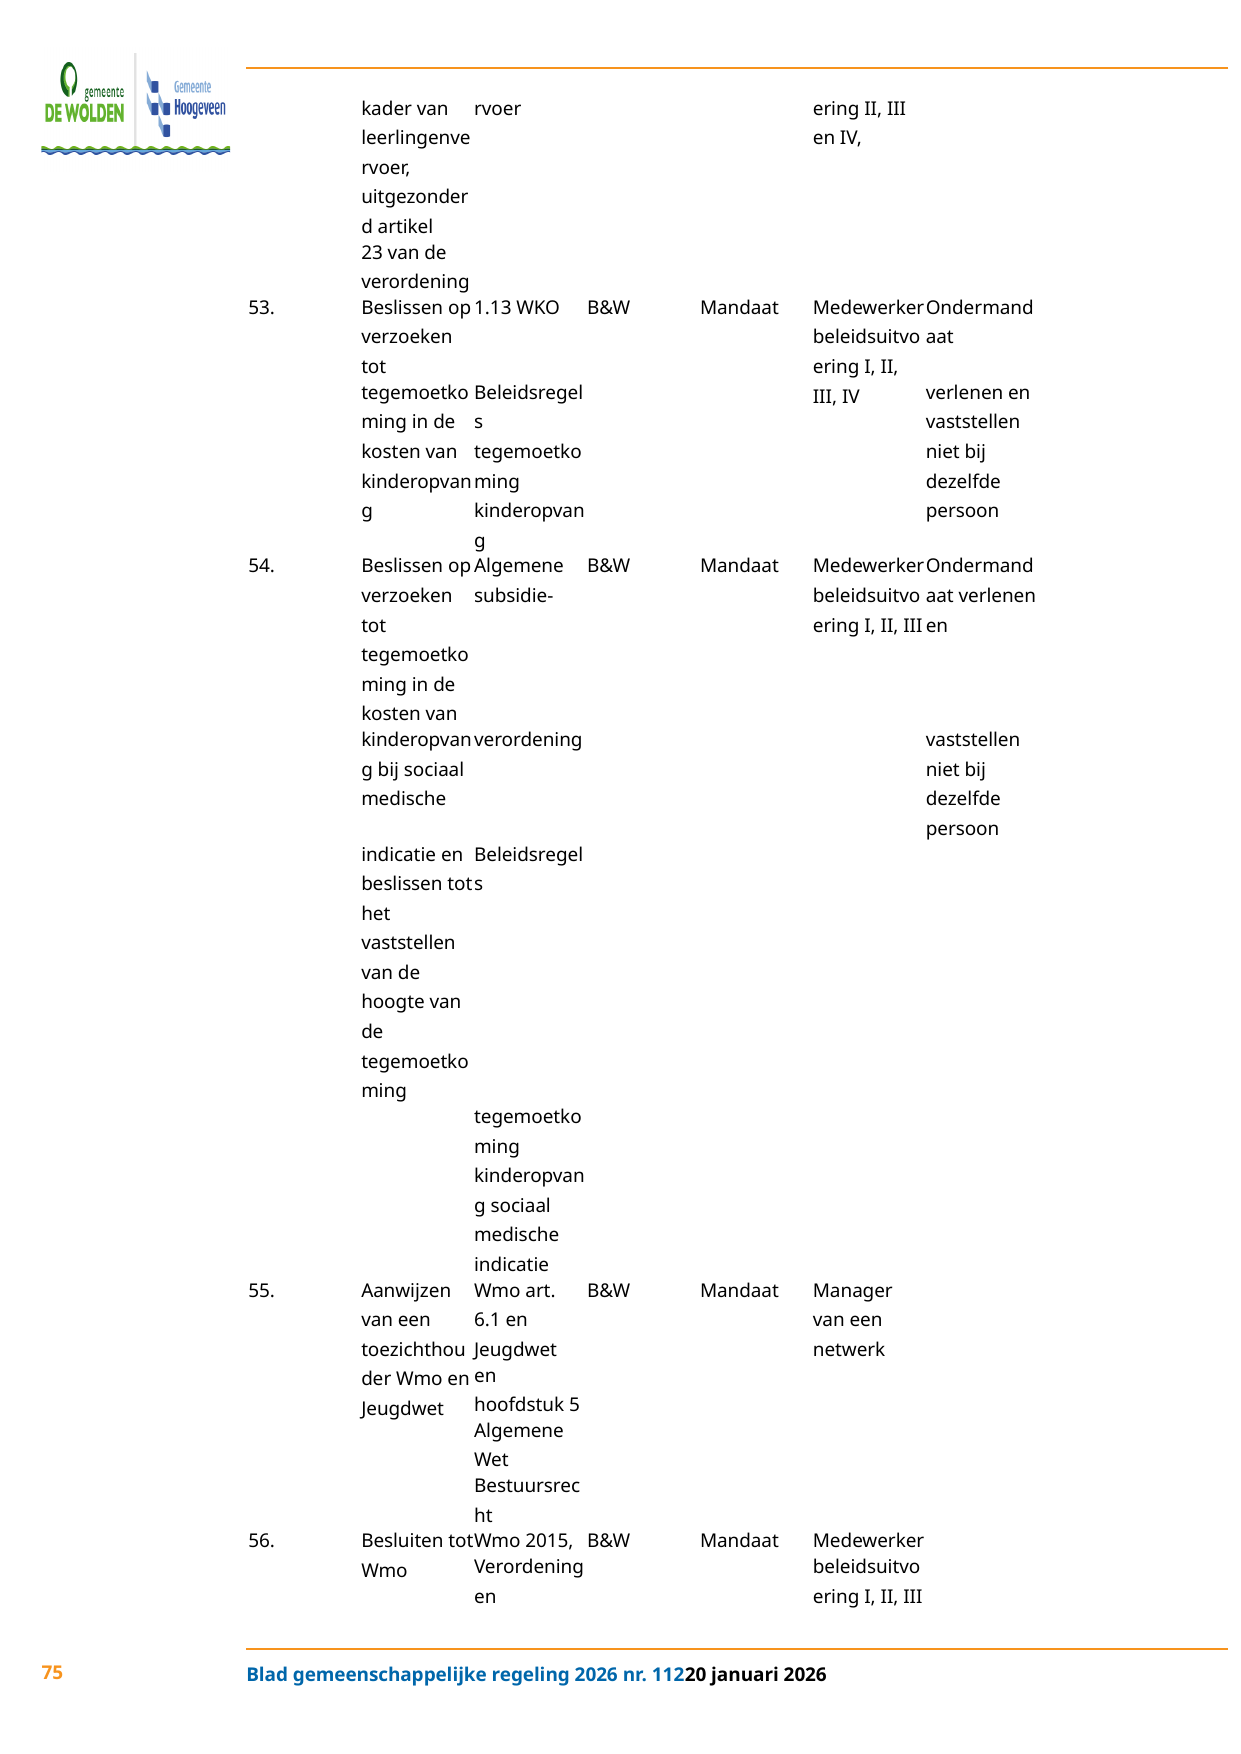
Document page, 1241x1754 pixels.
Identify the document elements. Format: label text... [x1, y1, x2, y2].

table_cell vaststellen niet bij dezelfde persoon [926, 726, 1038, 841]
table_cell Beslissen op verzoeken tot tegemoetkoming in de kosten van [361, 553, 474, 726]
table_cell Algemene subsidie- [474, 553, 587, 726]
table_cell [926, 1103, 1038, 1277]
table_cell tegemoetkoming in de kosten van kinderopvang [361, 379, 474, 553]
table_cell kinderopvang bij sociaal medische [361, 726, 474, 841]
table_cell Medewerker beleidsuitvoering I, II, III [813, 553, 926, 1277]
table_cell 23 van de verordening [361, 239, 474, 294]
table_cell Wmo art. 6.1 en Jeugdwet [474, 1277, 587, 1362]
table_cell B&W [587, 294, 700, 553]
table_cell verordening [474, 726, 587, 841]
table_cell Mandaat [700, 294, 813, 553]
table_cell Beleidsregels tegemoetkoming kinderopvang [474, 379, 587, 553]
table_cell Medewerker [813, 1528, 926, 1553]
table_cell Mandaat [700, 553, 813, 1277]
table_cell Algemene Wet [474, 1417, 587, 1472]
table_cell [926, 95, 1038, 294]
table_cell [926, 1277, 1038, 1528]
table_cell ering II, III en IV, [813, 95, 926, 294]
table_cell [248, 95, 361, 294]
table_cell Ondermandaat verlenen en [926, 553, 1038, 726]
table_cell 56. [248, 1528, 361, 1609]
table_cell indicatie en beslissen tot het vaststellen van de hoogte van de tegemoetkoming [361, 841, 474, 1103]
table_cell Bestuursrecht [474, 1473, 587, 1528]
table_cell Wmo 2015, [474, 1528, 587, 1553]
table_cell Medewerker beleidsuitvoering I, II, III, IV [813, 294, 926, 553]
table_cell [700, 95, 813, 294]
table_cell [361, 1103, 474, 1277]
table_cell [926, 1528, 1038, 1609]
table_cell Manager van een netwerk [813, 1277, 926, 1528]
table_cell rvoer [474, 95, 587, 294]
table_cell B&W [587, 1528, 700, 1609]
table_cell Ondermandaat [926, 294, 1038, 379]
table_cell Beleidsregels [474, 841, 587, 1103]
picture [41, 47, 231, 172]
table_cell beleidsuitvoering I, II, III [813, 1554, 926, 1609]
table_cell Mandaat [700, 1528, 813, 1609]
table_cell 53. [248, 294, 361, 553]
table_cell Beslissen op verzoeken tot [361, 294, 474, 379]
table_cell [926, 841, 1038, 1103]
table_cell kader van leerlingenvervoer, uitgezonderd artikel [361, 95, 474, 239]
table_cell tegemoetkoming kinderopvang sociaal medische indicatie [474, 1103, 587, 1277]
table_cell 1.13 WKO [474, 294, 587, 379]
table_cell B&W [587, 1277, 700, 1528]
table_cell verlenen en vaststellen niet bij dezelfde persoon [926, 379, 1038, 553]
table_cell Mandaat [700, 1277, 813, 1528]
table_cell 54. [248, 553, 361, 1277]
table_cell Aanwijzen van een toezichthouder Wmo en Jeugdwet [361, 1277, 474, 1528]
table_cell Verordening en [474, 1554, 587, 1609]
table_cell [587, 95, 700, 294]
table_cell B&W [587, 553, 700, 1277]
table_cell Besluiten tot Wmo [361, 1528, 474, 1609]
table_cell 55. [248, 1277, 361, 1528]
table_cell en hoofdstuk 5 [474, 1362, 587, 1417]
